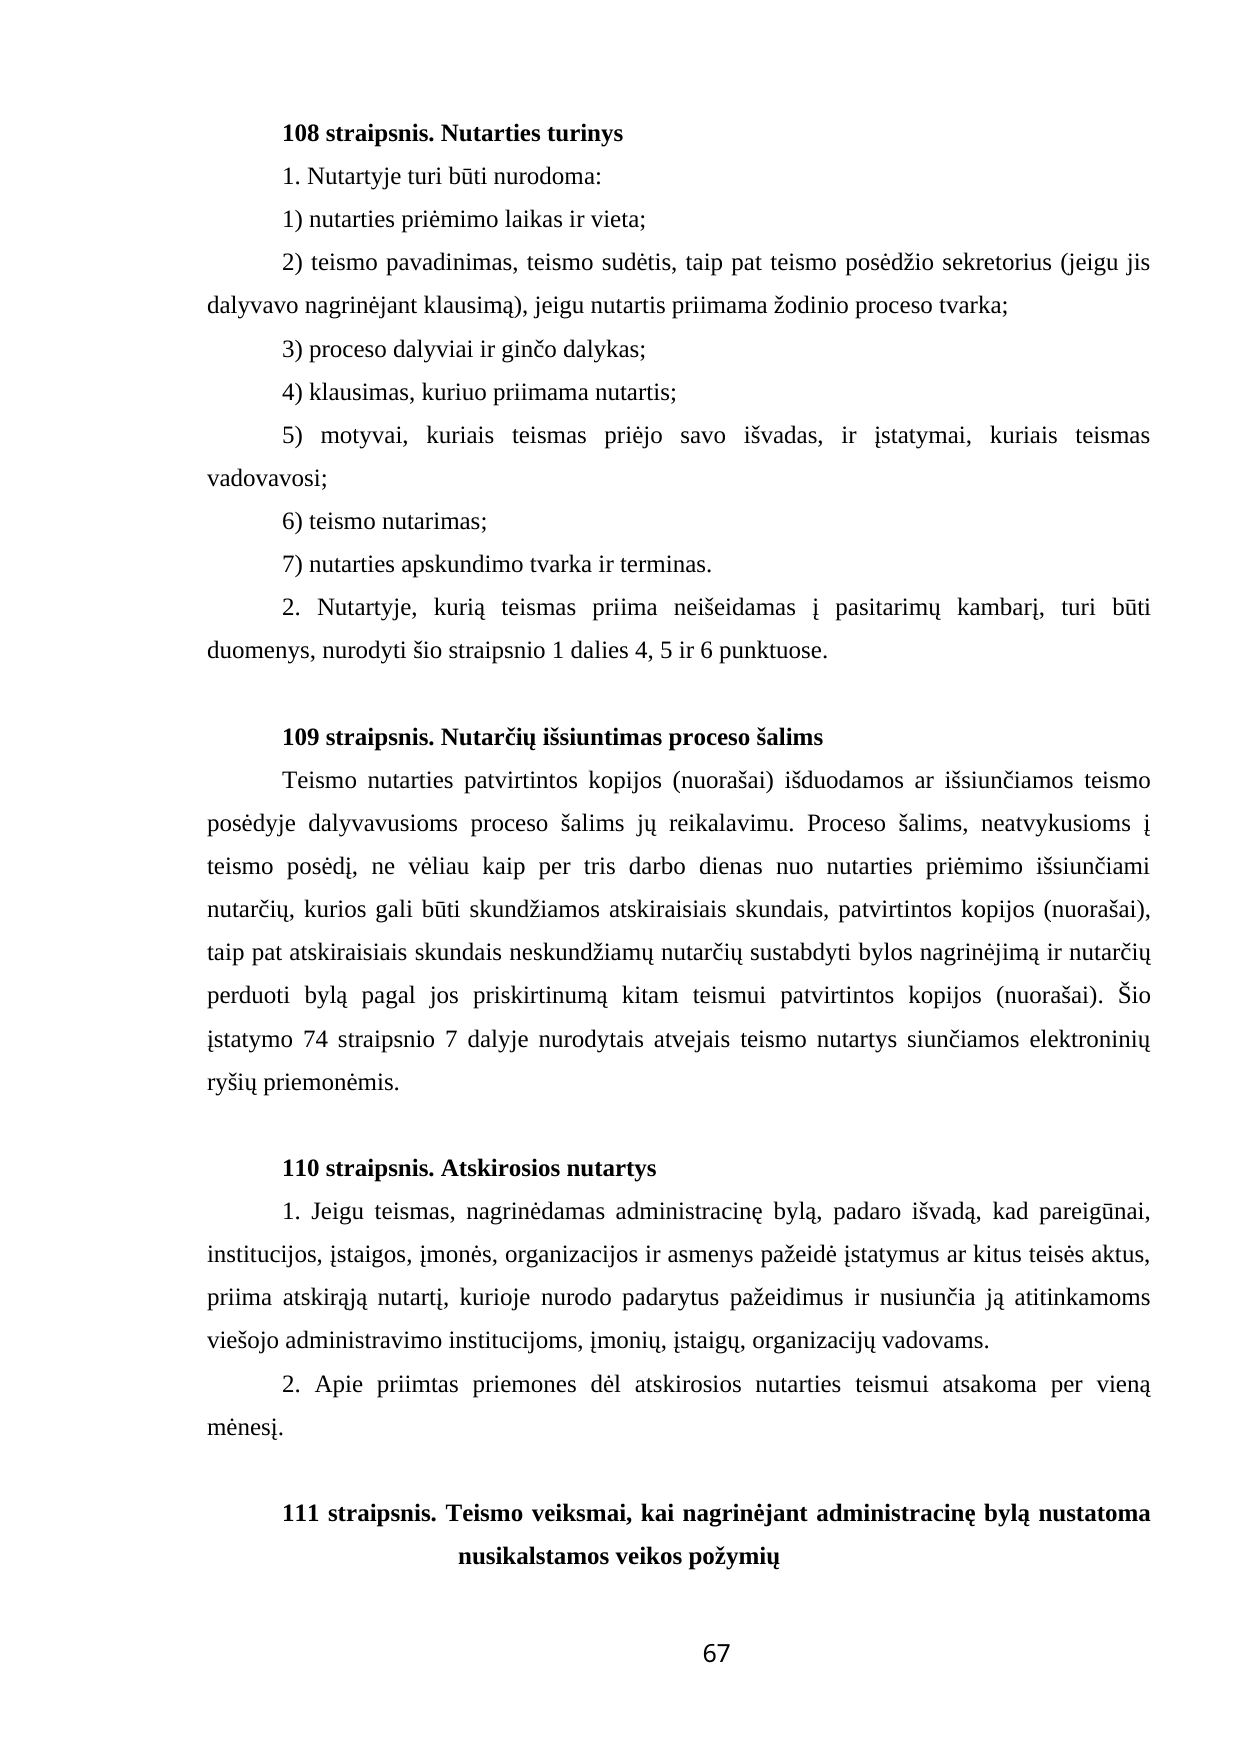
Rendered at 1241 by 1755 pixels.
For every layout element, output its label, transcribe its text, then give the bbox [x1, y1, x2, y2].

text 1. Jeigu teismas, nagrinėdamas administracinę bylą, padaro išvadą, kad pareigūnai, institucijos, įstaigos, įmonės, organizacijos ir asmenys pažeidė įstatymus ar kitus teisės aktus, priima atskirąją nutartį, kurioje nurodo padarytus pažeidimus ir nusiunčia ją atitinkamoms viešojo administravimo institucijoms, įmonių, įstaigų, organizacijų vadovams. [207, 1196, 1152, 1354]
text 108 straipsnis. Nutarties turinys [207, 118, 1152, 147]
text Teismo nutarties patvirtintos kopijos (nuorašai) išduodamos ar išsiunčiamos teismo posėdyje dalyvavusioms proceso šalims jų reikalavimu. Proceso šalims, neatvykusioms į teismo posėdį, ne vėliau kaip per tris darbo dienas nuo nutarties priėmimo išsiunčiami nutarčių, kurios gali būti skundžiamos atskiraisiais skundais, patvirtintos kopijos (nuorašai), taip pat atskiraisiais skundais neskundžiamų nutarčių sustabdyti bylos nagrinėjimą ir nutarčių perduoti bylą pagal jos priskirtinumą kitam teismui patvirtintos kopijos (nuorašai). Šio įstatymo 74 straipsnio 7 dalyje nurodytais atvejais teismo nutartys siunčiamos elektroninių ryšių priemonėmis. [207, 765, 1152, 1096]
text 2. Nutartyje, kurią teismas priima neišeidamas į pasitarimų kambarį, turi būti duomenys, nurodyti šio straipsnio 1 dalies 4, 5 ir 6 punktuose. [207, 592, 1152, 664]
text 1) nutarties priėmimo laikas ir vieta; [207, 204, 1152, 233]
text 2) teismo pavadinimas, teismo sudėtis, taip pat teismo posėdžio sekretorius (jeigu jis dalyvavo nagrinėjant klausimą), jeigu nutartis priimama žodinio proceso tvarka; [207, 247, 1152, 319]
text 111 straipsnis. Teismo veiksmai, kai nagrinėjant administracinę bylą nustatoma nusikalstamos veikos požymių [282, 1498, 1152, 1570]
text 2. Apie priimtas priemones dėl atskirosios nutarties teismui atsakoma per vieną mėnesį. [207, 1369, 1152, 1441]
text 5) motyvai, kuriais teismas priėjo savo išvadas, ir įstatymai, kuriais teismas vadovavosi; [207, 420, 1152, 492]
text 6) teismo nutarimas; [207, 506, 1152, 535]
text 110 straipsnis. Atskirosios nutartys [207, 1153, 1152, 1182]
text 1. Nutartyje turi būti nurodoma: [207, 161, 1152, 190]
text 109 straipsnis. Nutarčių išsiuntimas proceso šalims [207, 722, 1152, 751]
text 7) nutarties apskundimo tvarka ir terminas. [207, 549, 1152, 578]
text 4) klausimas, kuriuo priimama nutartis; [207, 377, 1152, 406]
text 3) proceso dalyviai ir ginčo dalykas; [207, 334, 1152, 362]
